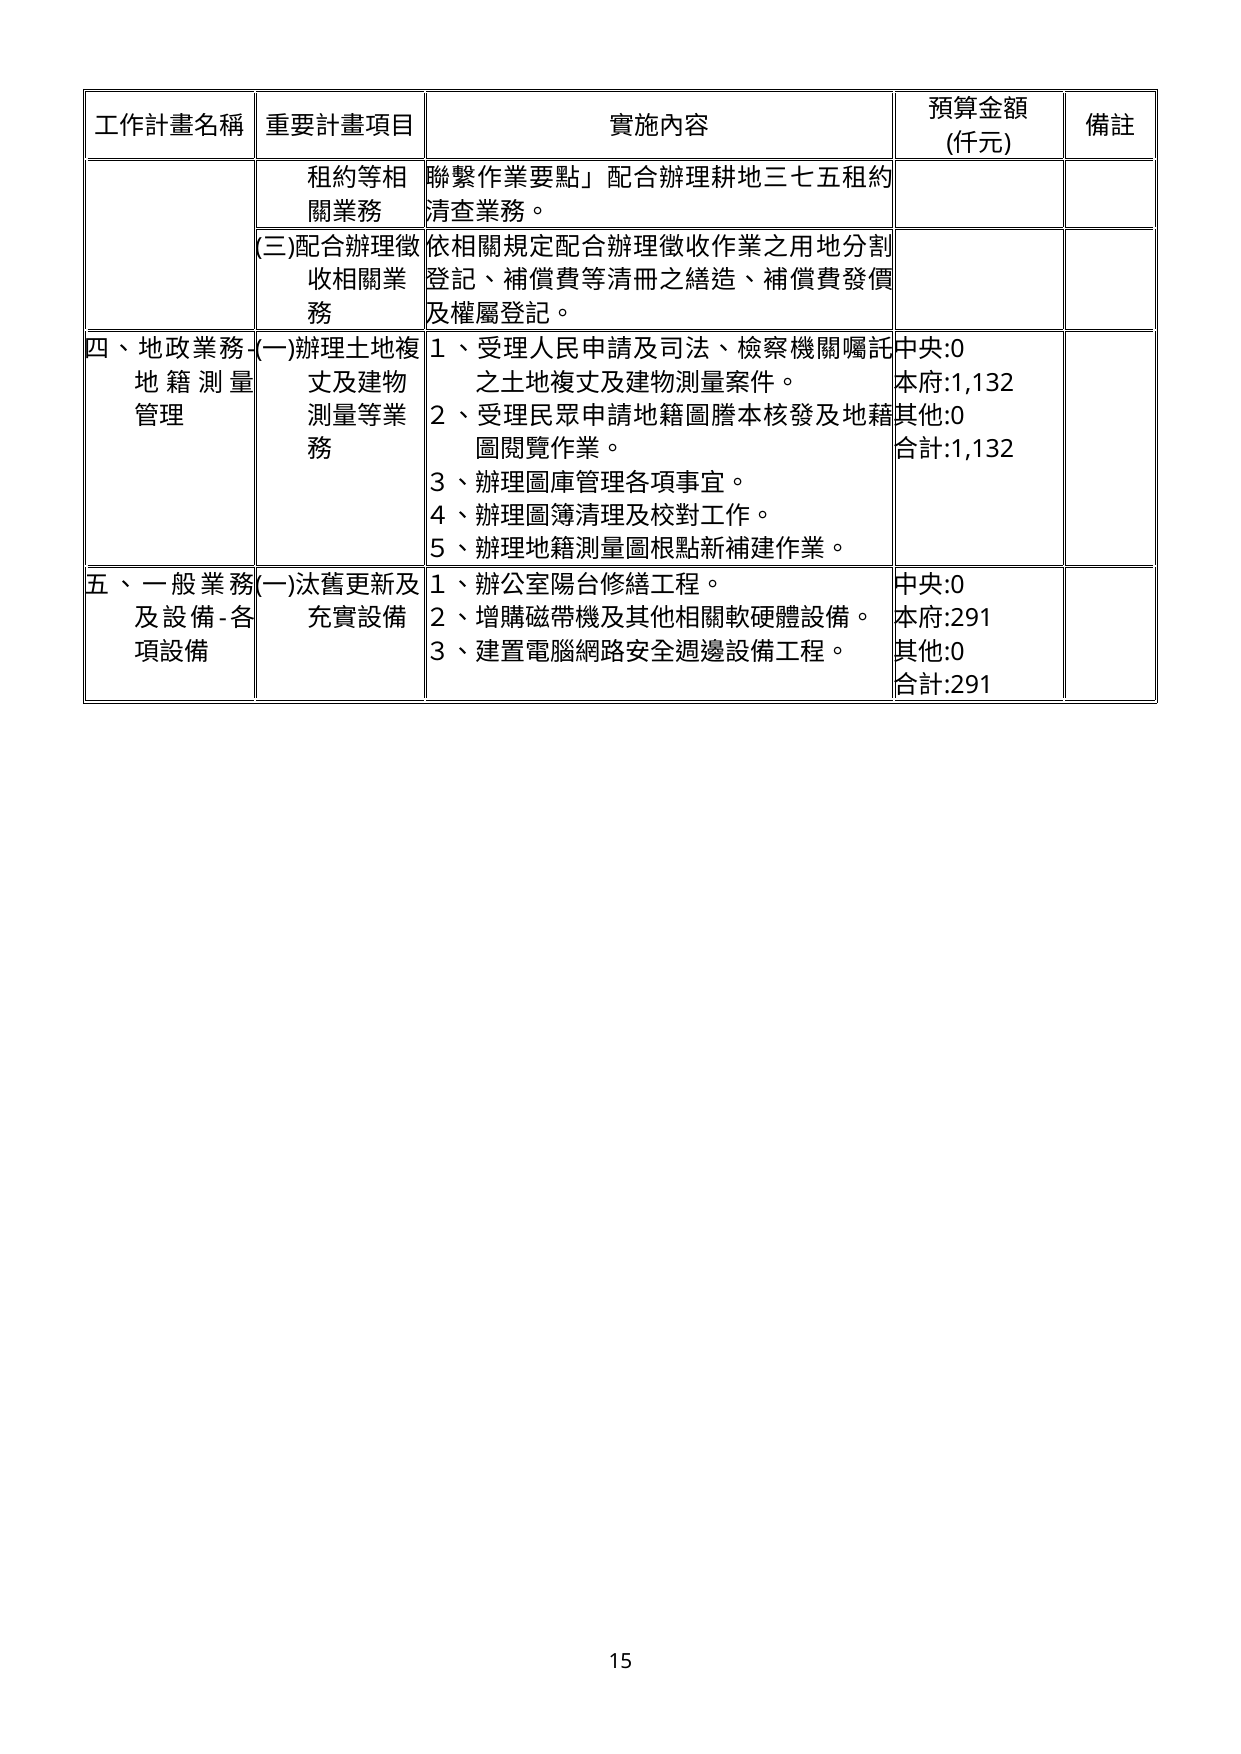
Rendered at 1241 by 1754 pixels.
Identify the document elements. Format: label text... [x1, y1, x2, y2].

table_cell 中央:0 本府:1,132 其他:0 合計:1,132 [896, 332, 1063, 564]
table_cell １、辦公室陽台修繕工程。 ２、增購磁帶機及其他相關軟硬體設備。 ３、建置電腦網路安全週邊設備工程。 [425, 565, 893, 700]
table_cell [1066, 227, 1156, 329]
table_cell (一)辦理土地複丈及建物測量等業務 [257, 332, 424, 564]
table_cell [896, 161, 1063, 227]
table_cell 租約等相關業務 [257, 161, 424, 227]
table_cell [1064, 329, 1156, 564]
table_cell 四、地政業務-地籍測量管理 [84, 329, 255, 564]
table_cell 聯繫作業要點」配合辦理耕地三七五租約清查業務。 [427, 161, 892, 227]
table_header 工作計畫名稱 [84, 90, 255, 158]
table_cell １、受理人民申請及司法、檢察機關囑託之土地複丈及建物測量案件。 ２、受理民眾申請地籍圖謄本核發及地藉圖閱覽作業。 ３、辦理圖庫管理各項事宜。 ４、辦理圖簿清理及校對工作。 ５、辦理地籍測量圖根點新補建作業。 [427, 332, 892, 564]
table_cell 五、一般業務及設備-各項設備 [84, 565, 255, 700]
table_cell [1064, 565, 1156, 700]
table_cell [84, 158, 255, 329]
table_cell (一)汰舊更新及充實設備 [255, 568, 425, 700]
table_cell (三)配合辦理徵收相關業務 [257, 230, 424, 329]
table_cell [896, 230, 1063, 329]
table_header 實施內容 [425, 90, 893, 158]
table_cell [1064, 158, 1156, 227]
table_header 預算金額 (仟元) [894, 90, 1064, 158]
table_cell 依相關規定配合辦理徵收作業之用地分割登記、補償費等清冊之繕造、補償費發價及權屬登記。 [427, 230, 892, 329]
table_cell 中央:0 本府:291 其他:0 合計:291 [894, 568, 1064, 700]
table_header 備註 [1064, 90, 1156, 158]
table_header 重要計畫項目 [255, 90, 425, 158]
